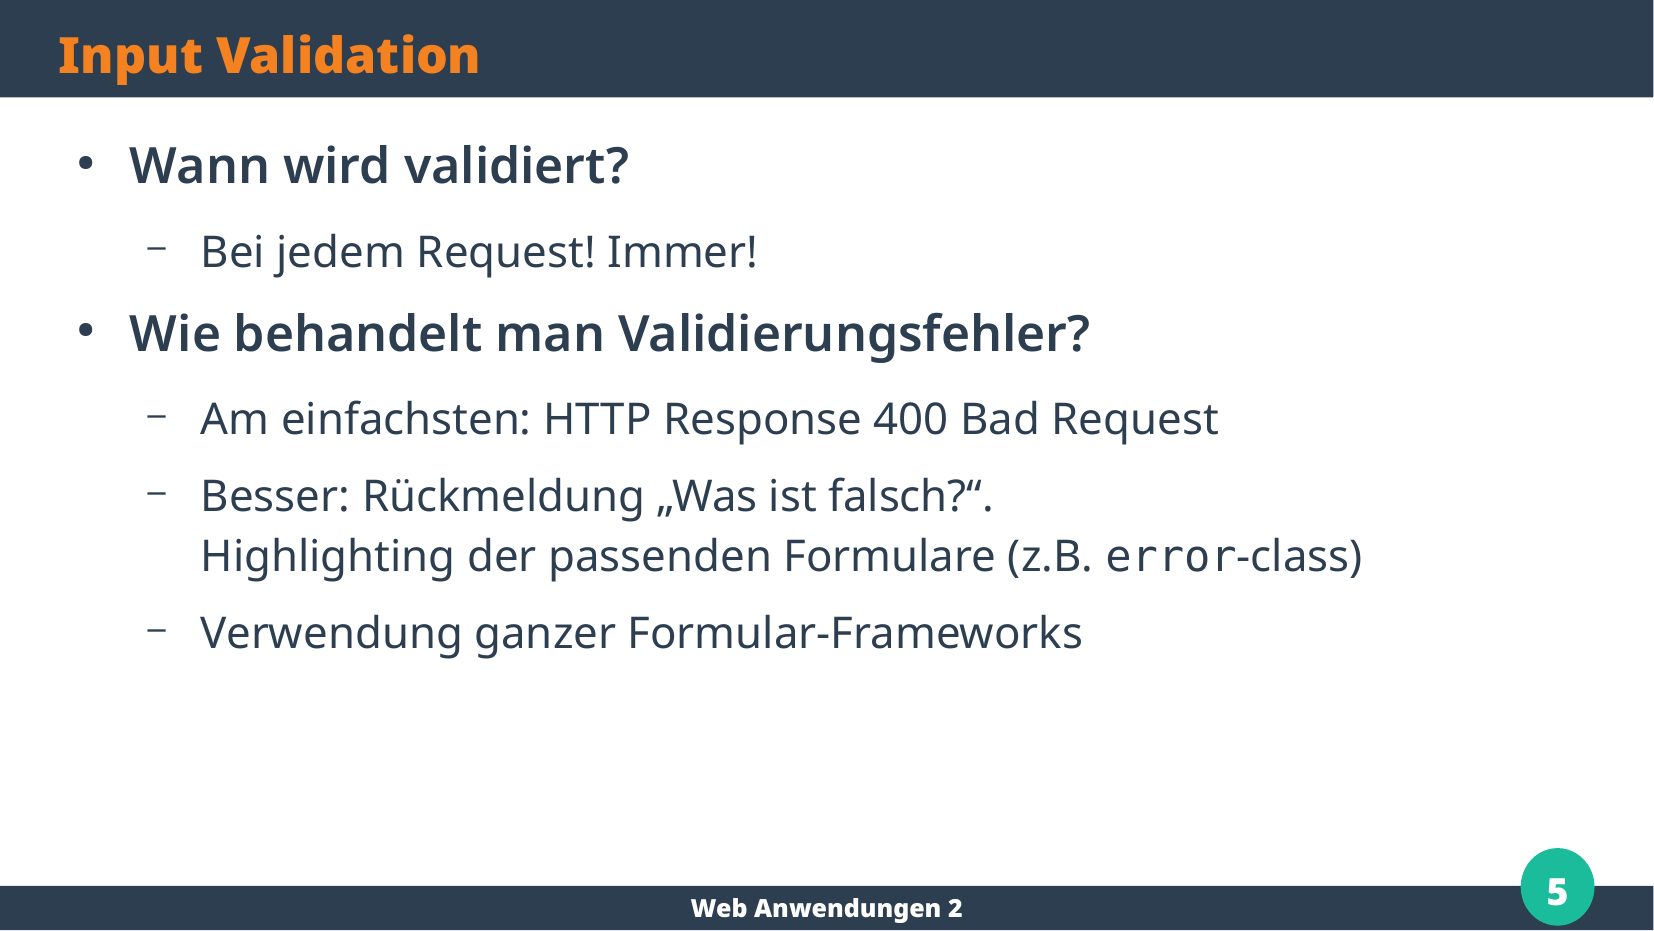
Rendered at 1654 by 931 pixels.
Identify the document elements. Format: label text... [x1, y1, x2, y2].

list Wann wird validiert? Bei jedem Request! Immer! Wie behandelt man Validierungsfehler? Am einfachsten: HTTP Response 400 Bad Request Besser: Rückmeldung „Was ist falsch?“. Highlighting der passenden Formulare (z.B. error-class) Verwendung ganzer Formular-Frameworks [59, 129, 1595, 864]
title Input Validation [59, 8, 1595, 89]
